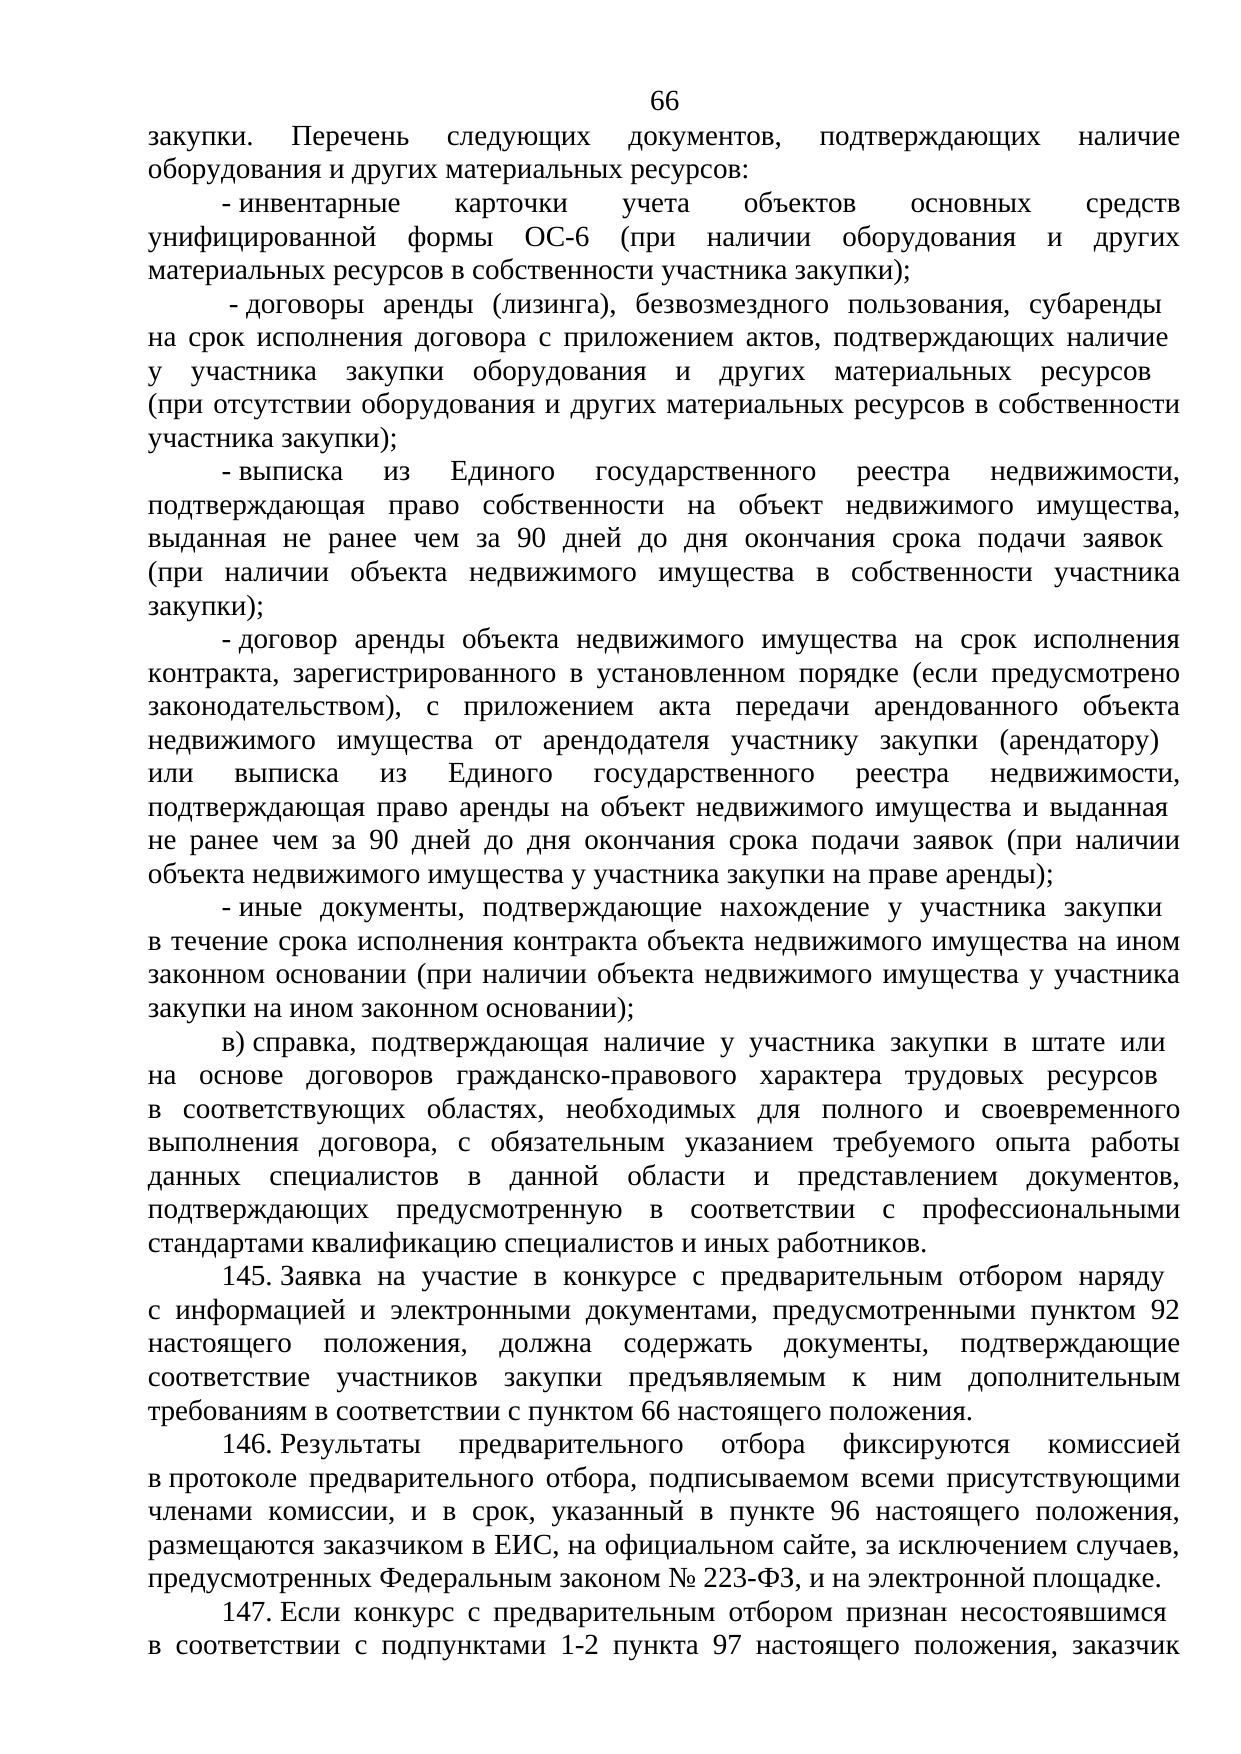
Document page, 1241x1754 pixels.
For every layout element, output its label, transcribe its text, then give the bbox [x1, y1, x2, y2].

text - договоры аренды (лизинга), безвозмездного пользования, субаренды на срок исполнения договора с приложением актов, подтверждающих наличие у участника закупки оборудования и других материальных ресурсов (при отсутствии оборудования и других материальных ресурсов в собственности участника закупки); [148, 286, 1181, 453]
text - выписка из Единого государственного реестра недвижимости, подтверждающая право собственности на объект недвижимого имущества, выданная не ранее чем за 90 дней до дня окончания срока подачи заявок (при наличии объекта недвижимого имущества в собственности участника закупки); [148, 453, 1181, 621]
text - иные документы, подтверждающие нахождение у участника закупки в течение срока исполнения контракта объекта недвижимого имущества на ином законном основании (при наличии объекта недвижимого имущества у участника закупки на ином законном основании); [148, 889, 1181, 1024]
text закупки. Перечень следующих документов, подтверждающих наличие оборудования и других материальных ресурсов: [148, 118, 1181, 185]
text в) справка, подтверждающая наличие у участника закупки в штате или на основе договоров гражданско-правового характера трудовых ресурсов в соответствующих областях, необходимых для полного и своевременного выполнения договора, с обязательным указанием требуемого опыта работы данных специалистов в данной области и представлением документов, подтверждающих предусмотренную в соответствии с профессиональными стандартами квалификацию специалистов и иных работников. [148, 1024, 1181, 1258]
text 145. Заявка на участие в конкурсе с предварительным отбором наряду с информацией и электронными документами, предусмотренными пунктом 92 настоящего положения, должна содержать документы, подтверждающие соответствие участников закупки предъявляемым к ним дополнительным требованиям в соответствии с пунктом 66 настоящего положения. [148, 1258, 1181, 1426]
text 146. Результаты предварительного отбора фиксируются комиссией в протоколе предварительного отбора, подписываемом всеми присутствующими членами комиссии, и в срок, указанный в пункте 96 настоящего положения, размещаются заказчиком в ЕИС, на официальном сайте, за исключением случаев, предусмотренных Федеральным законом № 223-ФЗ, и на электронной площадке. [148, 1426, 1181, 1594]
text - договор аренды объекта недвижимого имущества на срок исполнения контракта, зарегистрированного в установленном порядке (если предусмотрено законодательством), с приложением акта передачи арендованного объекта недвижимого имущества от арендодателя участнику закупки (арендатору) или выписка из Единого государственного реестра недвижимости, подтверждающая право аренды на объект недвижимого имущества и выданная не ранее чем за 90 дней до дня окончания срока подачи заявок (при наличии объекта недвижимого имущества у участника закупки на праве аренды); [148, 621, 1181, 889]
text - инвентарные карточки учета объектов основных средств унифицированной формы ОС-6 (при наличии оборудования и других материальных ресурсов в собственности участника закупки); [148, 185, 1181, 286]
text 147. Если конкурс с предварительным отбором признан несостоявшимся в соответствии с подпунктами 1-2 пункта 97 настоящего положения, заказчик [148, 1594, 1181, 1661]
